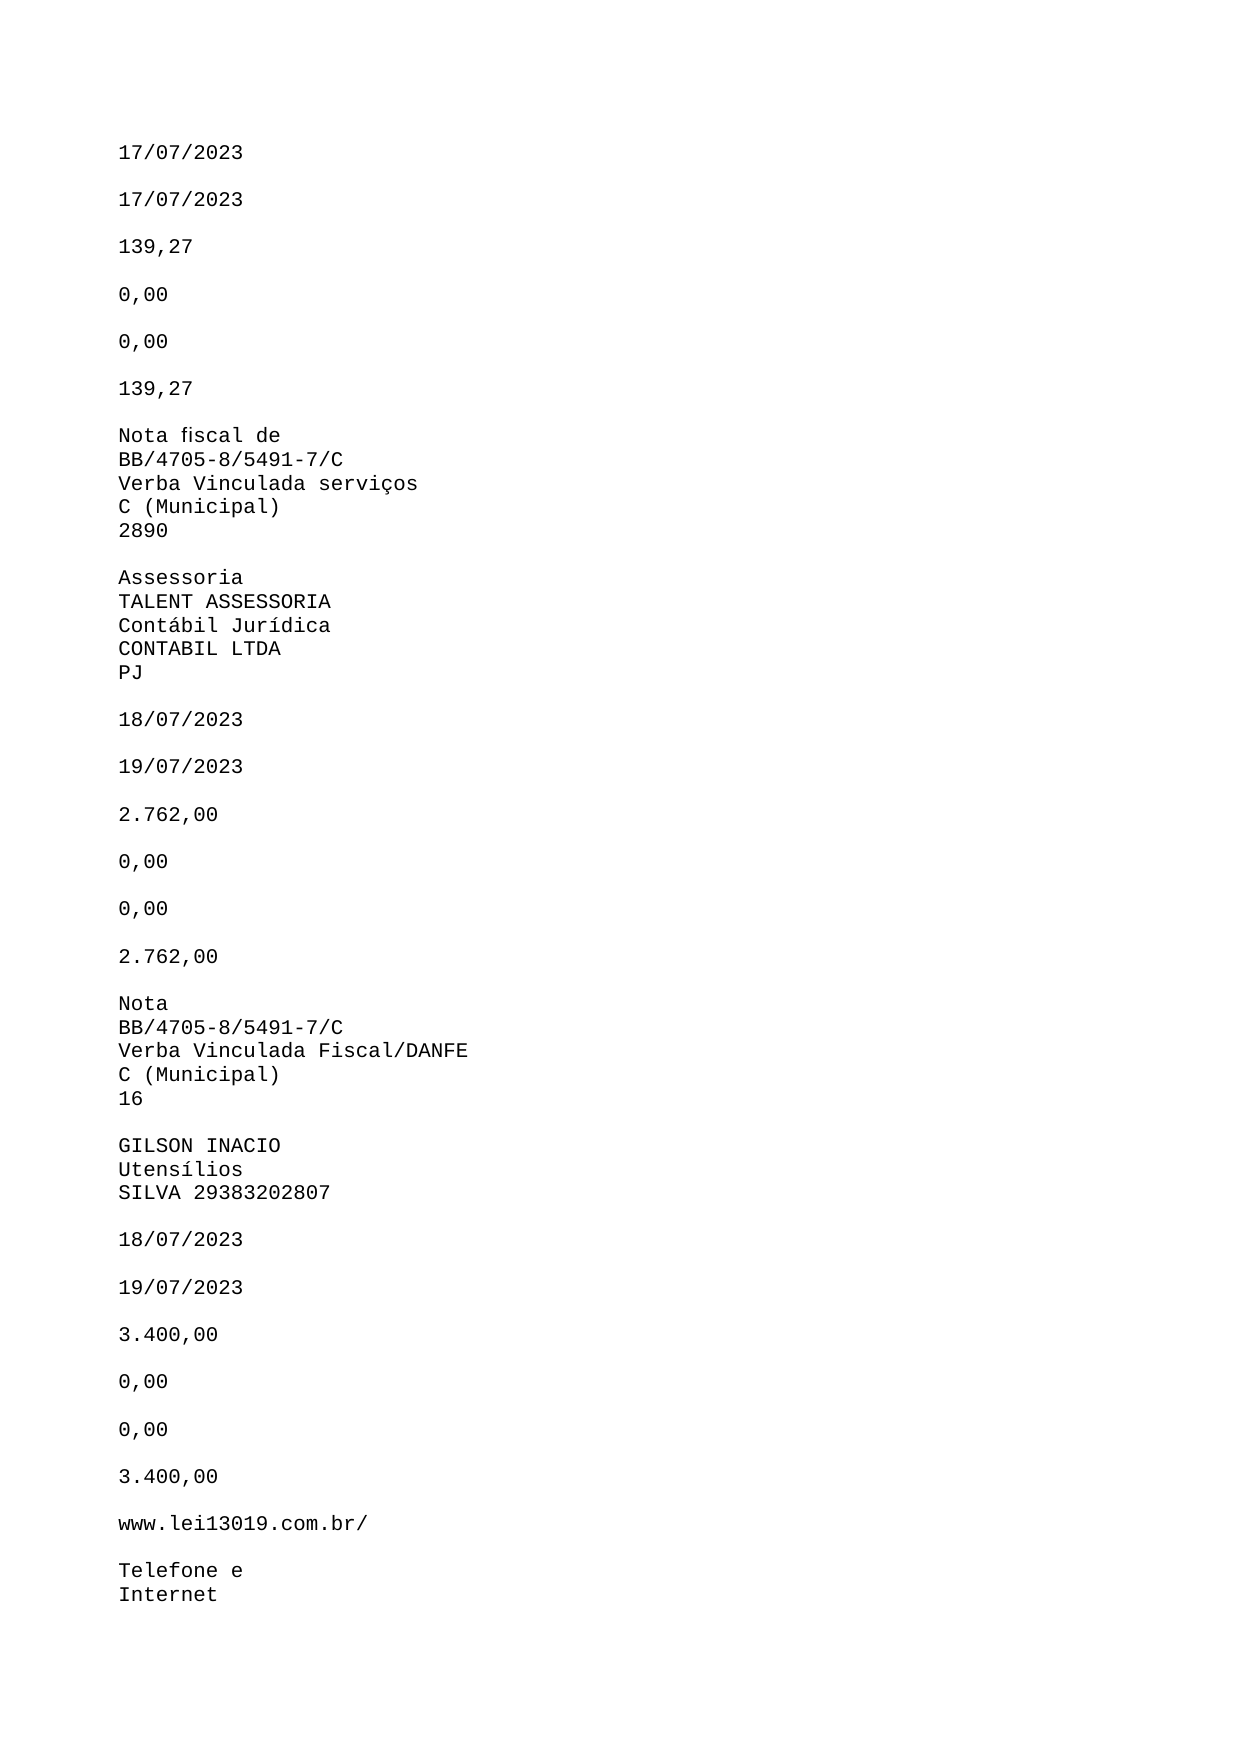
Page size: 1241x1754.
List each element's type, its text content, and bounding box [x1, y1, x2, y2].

text Internet [118, 1584, 1122, 1608]
text 19/07/2023 [118, 757, 1122, 780]
text 2890 [118, 520, 1122, 544]
text Telefone e [118, 1561, 1122, 1584]
text 0,00 [118, 1419, 1122, 1442]
text GILSON INACIO [118, 1135, 1122, 1158]
text 2.762,00 [118, 804, 1122, 827]
text 139,27 [118, 236, 1122, 260]
text 17/07/2023 [118, 142, 1122, 165]
text C (Municipal) [118, 1064, 1122, 1088]
text 0,00 [118, 1371, 1122, 1395]
text 0,00 [118, 331, 1122, 354]
text 139,27 [118, 378, 1122, 402]
text Verba Vinculada serviços [118, 473, 1122, 496]
text 3.400,00 [118, 1466, 1122, 1489]
text 18/07/2023 [118, 709, 1122, 733]
text BB/4705-8/5491-7/C [118, 1017, 1122, 1040]
text Nota [118, 993, 1122, 1017]
text Verba Vinculada Fiscal/DANFE [118, 1040, 1122, 1064]
text www.lei13019.com.br/ [118, 1513, 1122, 1537]
text PJ [118, 662, 1122, 686]
text 2.762,00 [118, 946, 1122, 969]
text Utensílios [118, 1158, 1122, 1182]
text 0,00 [118, 898, 1122, 922]
text Contábil Jurídica [118, 615, 1122, 638]
text 16 [118, 1088, 1122, 1111]
text CONTABIL LTDA [118, 638, 1122, 662]
text 19/07/2023 [118, 1277, 1122, 1300]
text Assessoria [118, 567, 1122, 591]
text SILVA 29383202807 [118, 1182, 1122, 1206]
text C (Municipal) [118, 496, 1122, 520]
text 17/07/2023 [118, 189, 1122, 213]
text 18/07/2023 [118, 1229, 1122, 1253]
text 0,00 [118, 851, 1122, 875]
text 3.400,00 [118, 1324, 1122, 1348]
text Nota ﬁscal de [118, 426, 1122, 449]
text TALENT ASSESSORIA [118, 591, 1122, 615]
text BB/4705-8/5491-7/C [118, 449, 1122, 473]
text 0,00 [118, 284, 1122, 307]
